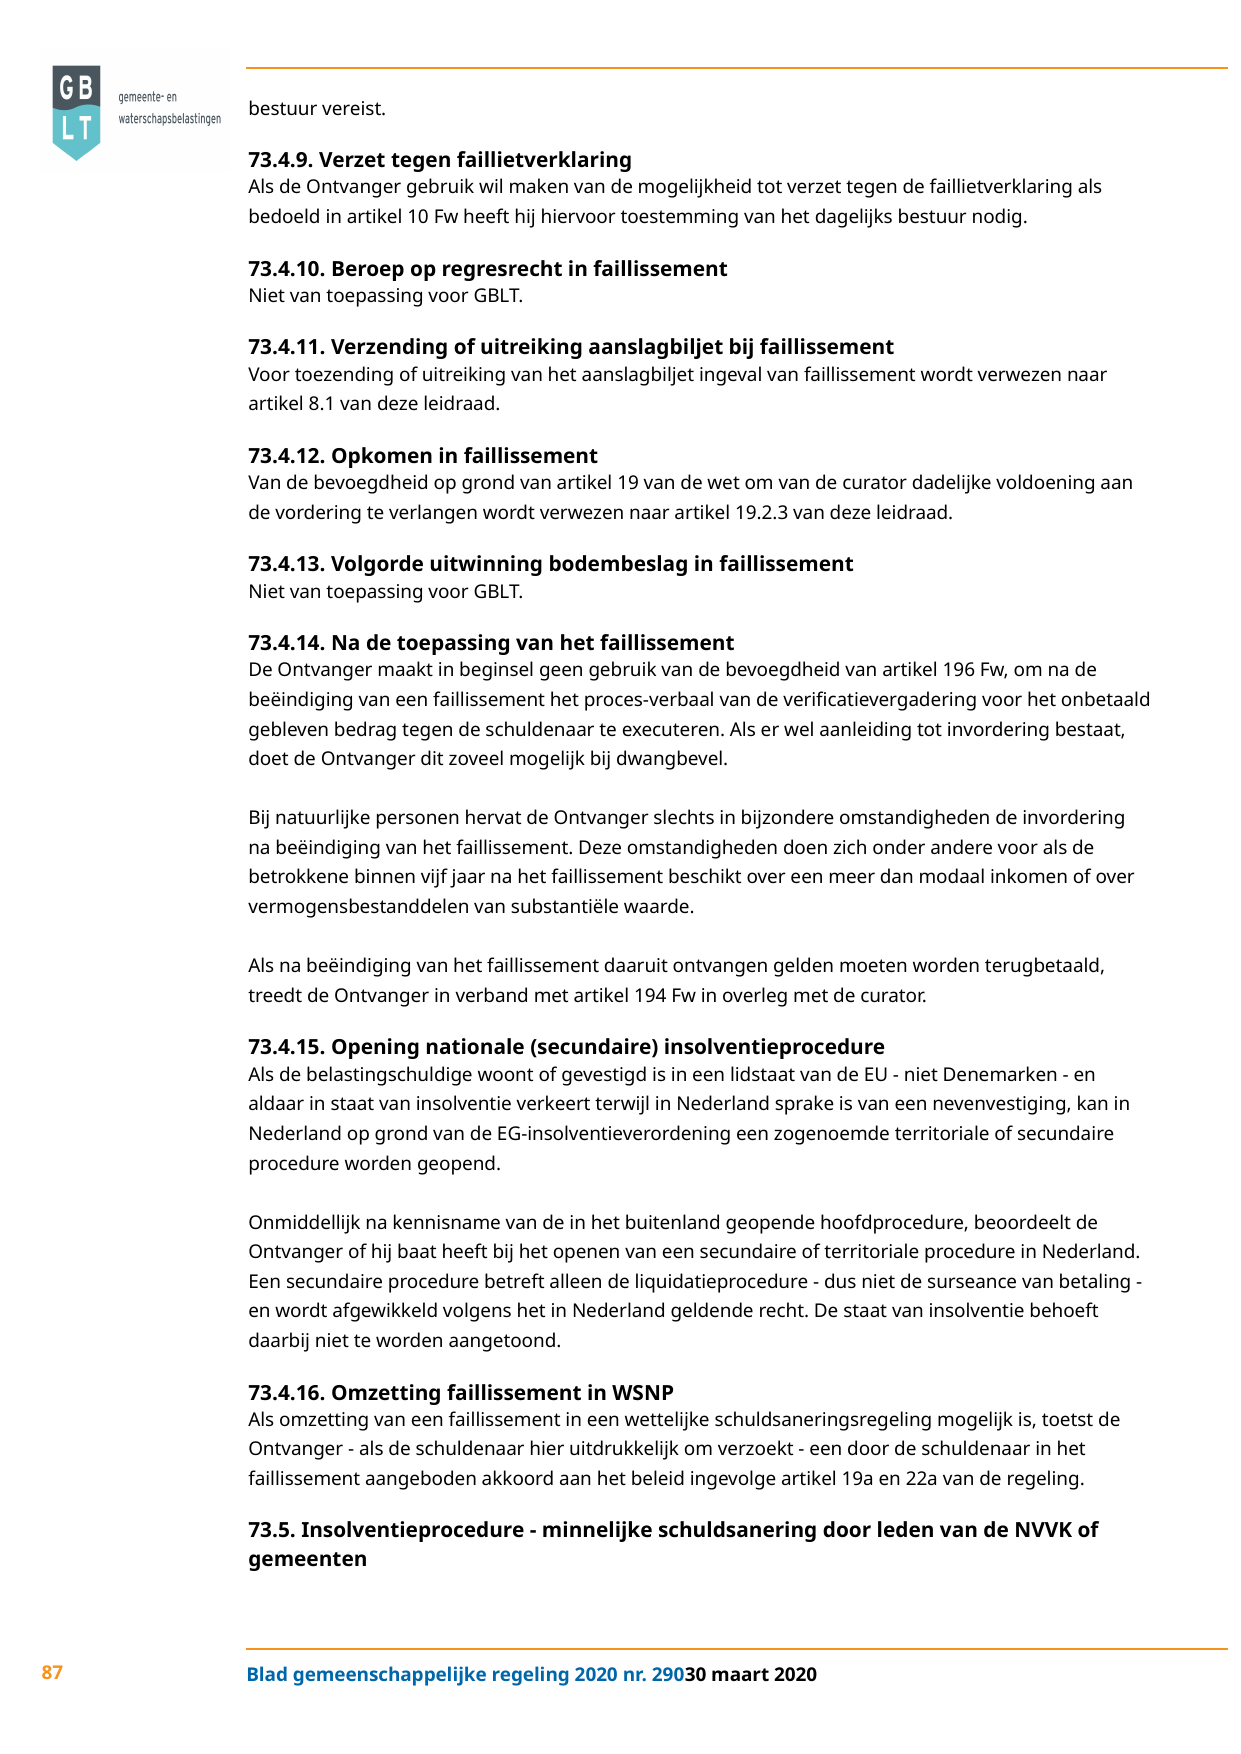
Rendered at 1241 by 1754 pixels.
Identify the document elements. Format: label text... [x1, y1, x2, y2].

text Van de bevoegdheid op grond van artikel 19 van de wet om van de curator dadelijke voldoening aan de vordering te verlangen wordt verwezen naar artikel 19.2.3 van deze leidraad. [248, 469, 1152, 525]
text 73.4.13. Volgorde uitwinning bodembeslag in faillissement [248, 549, 1152, 578]
text bestuur vereist. [248, 95, 1152, 121]
text Voor toezending of uitreiking van het aanslagbiljet ingeval van faillissement wordt verwezen naar artikel 8.1 van deze leidraad. [248, 361, 1152, 416]
text 73.4.11. Verzending of uitreiking aanslagbiljet bij faillissement [248, 332, 1152, 361]
text Als de Ontvanger gebruik wil maken van de mogelijkheid tot verzet tegen de faillietverklaring als bedoeld in artikel 10 Fw heeft hij hiervoor toestemming van het dagelijks bestuur nodig. [248, 174, 1152, 229]
text Als de belastingschuldige woont of gevestigd is in een lidstaat van de EU - niet Denemarken - en aldaar in staat van insolventie verkeert terwijl in Nederland sprake is van een nevenvestiging, kan in Nederland op grond van de EG-insolventieverordening een zogenoemde territoriale of secundaire procedure worden geopend. [248, 1061, 1152, 1175]
text 73.4.14. Na de toepassing van het faillissement [248, 628, 1152, 657]
text Als omzetting van een faillissement in een wettelijke schuldsaneringsregeling mogelijk is, toetst de Ontvanger - als de schuldenaar hier uitdrukkelijk om verzoekt - een door de schuldenaar in het faillissement aangeboden akkoord aan het beleid ingevolge artikel 19a en 22a van de regeling. [248, 1406, 1152, 1491]
text Niet van toepassing voor GBLT. [248, 282, 1152, 308]
text Niet van toepassing voor GBLT. [248, 578, 1152, 603]
text Onmiddellijk na kennisname van de in het buitenland geopende hoofdprocedure, beoordeelt de Ontvanger of hij baat heeft bij het openen van een secundaire of territoriale procedure in Nederland. Een secundaire procedure betreft alleen de liquidatieprocedure - dus niet de surseance van betaling - en wordt afgewikkeld volgens het in Nederland geldende recht. De staat van insolventie behoeft daarbij niet te worden aangetoond. [248, 1209, 1152, 1353]
text Als na beëindiging van het faillissement daaruit ontvangen gelden moeten worden terugbetaald, treedt de Ontvanger in verband met artikel 194 Fw in overleg met de curator. [248, 952, 1152, 1008]
text 73.4.15. Opening nationale (secundaire) insolventieprocedure [248, 1032, 1152, 1061]
text 73.5. Insolventieprocedure - minnelijke schuldsanering door leden van de NVVK of gemeenten [248, 1516, 1152, 1572]
text 73.4.16. Omzetting faillissement in WSNP [248, 1378, 1152, 1406]
text Bij natuurlijke personen hervat de Ontvanger slechts in bijzondere omstandigheden de invordering na beëindiging van het faillissement. Deze omstandigheden doen zich onder andere voor als de betrokkene binnen vijf jaar na het faillissement beschikt over een meer dan modaal inkomen of over vermogensbestanddelen van substantiële waarde. [248, 804, 1152, 919]
text De Ontvanger maakt in beginsel geen gebruik van de bevoegdheid van artikel 196 Fw, om na de beëindiging van een faillissement het proces-verbaal van de verificatievergadering voor het onbetaald gebleven bedrag tegen de schuldenaar te executeren. Als er wel aanleiding tot invordering bestaat, doet de Ontvanger dit zoveel mogelijk bij dwangbevel. [248, 657, 1152, 771]
picture [41, 47, 231, 172]
text 73.4.10. Beroep op regresrecht in faillissement [248, 254, 1152, 282]
text 73.4.12. Opkomen in faillissement [248, 441, 1152, 469]
text 73.4.9. Verzet tegen faillietverklaring [248, 145, 1152, 174]
